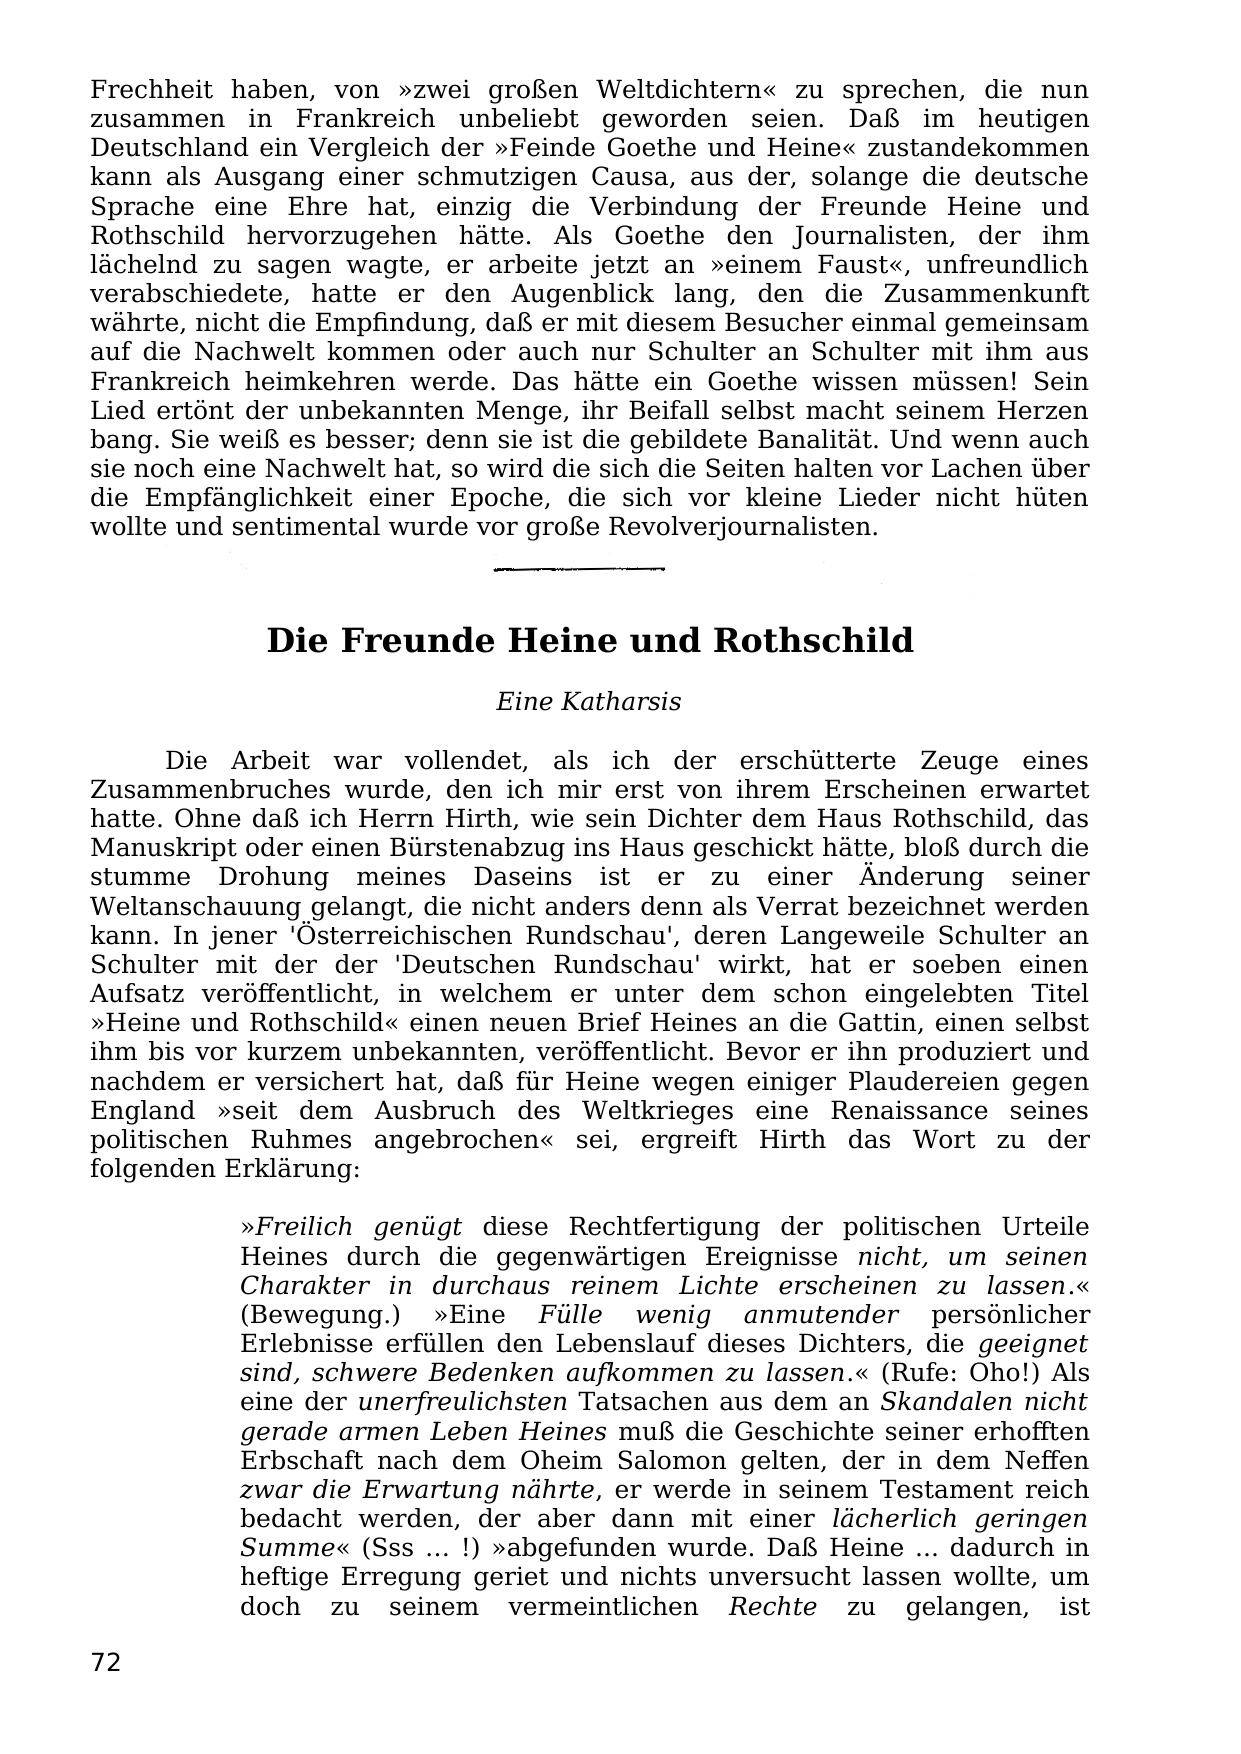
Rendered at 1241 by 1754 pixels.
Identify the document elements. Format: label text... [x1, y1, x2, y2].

text Eine Katharsis [90, 684, 1091, 717]
text »Freilich genügt diese Rechtfertigung der politischen Urteile Heines durch die gegenwärtigen Ereignisse nicht, um seinen Charakter in durchaus reinem Lichte erscheinen zu lassen.« (Bewegung.) »Eine Fülle wenig anmutender persönlicher Erlebnisse erfüllen den Lebenslauf dieses Dichters, die geeignet sind, schwere Bedenken aufkommen zu lassen.« (Rufe: Oho!) Als eine der unerfreulichsten Tatsachen aus dem an Skandalen nicht gerade armen Leben Heines muß die Geschichte seiner erhofften Erbschaft nach dem Oheim Salomon gelten, der in dem Neffen zwar die Erwartung nährte, er werde in seinem Testament reich bedacht werden, der aber dann mit einer lächerlich geringen Summe« (Sss … !) »abgefunden wurde. Daß Heine ... dadurch in heftige Erregung geriet und nichts unversucht lassen wollte, um doch zu seinem vermeintlichen Rechte zu gelangen, ist [240, 1212, 1091, 1621]
text Die Arbeit war vollendet, als ich der erschütterte Zeuge eines Zusammenbruches wurde, den ich mir erst von ihrem Erscheinen erwartet hatte. Ohne daß ich Herrn Hirth, wie sein Dichter dem Haus Rothschild, das Manuskript oder einen Bürstenabzug ins Haus geschickt hätte, bloß durch die stumme Drohung meines Daseins ist er zu einer Änderung seiner Weltanschauung gelangt, die nicht anders denn als Verrat bezeichnet werden kann. In jener 'Österreichischen Rundschau', deren Langeweile Schulter an Schulter mit der der 'Deutschen Rundschau' wirkt, hat er soeben einen Aufsatz veröffentlicht, in welchem er unter dem schon eingelebten Titel »Heine und Rothschild« einen neuen Brief Heines an die Gattin, einen selbst ihm bis vor kurzem unbekannten, veröffentlicht. Bevor er ihn produziert und nachdem er versichert hat, daß für Heine wegen einiger Plaudereien gegen England »seit dem Ausbruch des Weltkrieges eine Renaissance seines politischen Ruhmes angebrochen« sei, ergreift Hirth das Wort zu der folgenden Erklärung: [90, 746, 1091, 1183]
text Die Freunde Heine und Rothschild [90, 542, 1091, 660]
text Frechheit haben, von »zwei großen Weltdichtern« zu sprechen, die nun zusammen in Frankreich unbeliebt geworden seien. Daß im heutigen Deutschland ein Vergleich der »Feinde Goethe und Heine« zustandekommen kann als Ausgang einer schmutzigen Causa, aus der, solange die deutsche Sprache eine Ehre hat, einzig die Verbindung der Freunde Heine und Rothschild hervorzugehen hätte. Als Goethe den Journalisten, der ihm lächelnd zu sagen wagte, er arbeite jetzt an »einem Faust«, unfreundlich verabschiedete, hatte er den Augenblick lang, den die Zusammenkunft währte, nicht die Empfindung, daß er mit diesem Besucher einmal gemeinsam auf die Nachwelt kommen oder auch nur Schulter an Schulter mit ihm aus Frankreich heimkehren werde. Das hätte ein Goethe wissen müssen! Sein Lied ertönt der unbekannten Menge, ihr Beifall selbst macht seinem Herzen bang. Sie weiß es besser; denn sie ist die gebildete Banalität. Und wenn auch sie noch eine Nachwelt hat, so wird die sich die Seiten halten vor Lachen über die Empfänglichkeit einer Epoche, die sich vor kleine Lieder nicht hüten wollte und sentimental wurde vor große Revolverjournalisten. [90, 75, 1091, 542]
picture [162, 541, 1019, 594]
